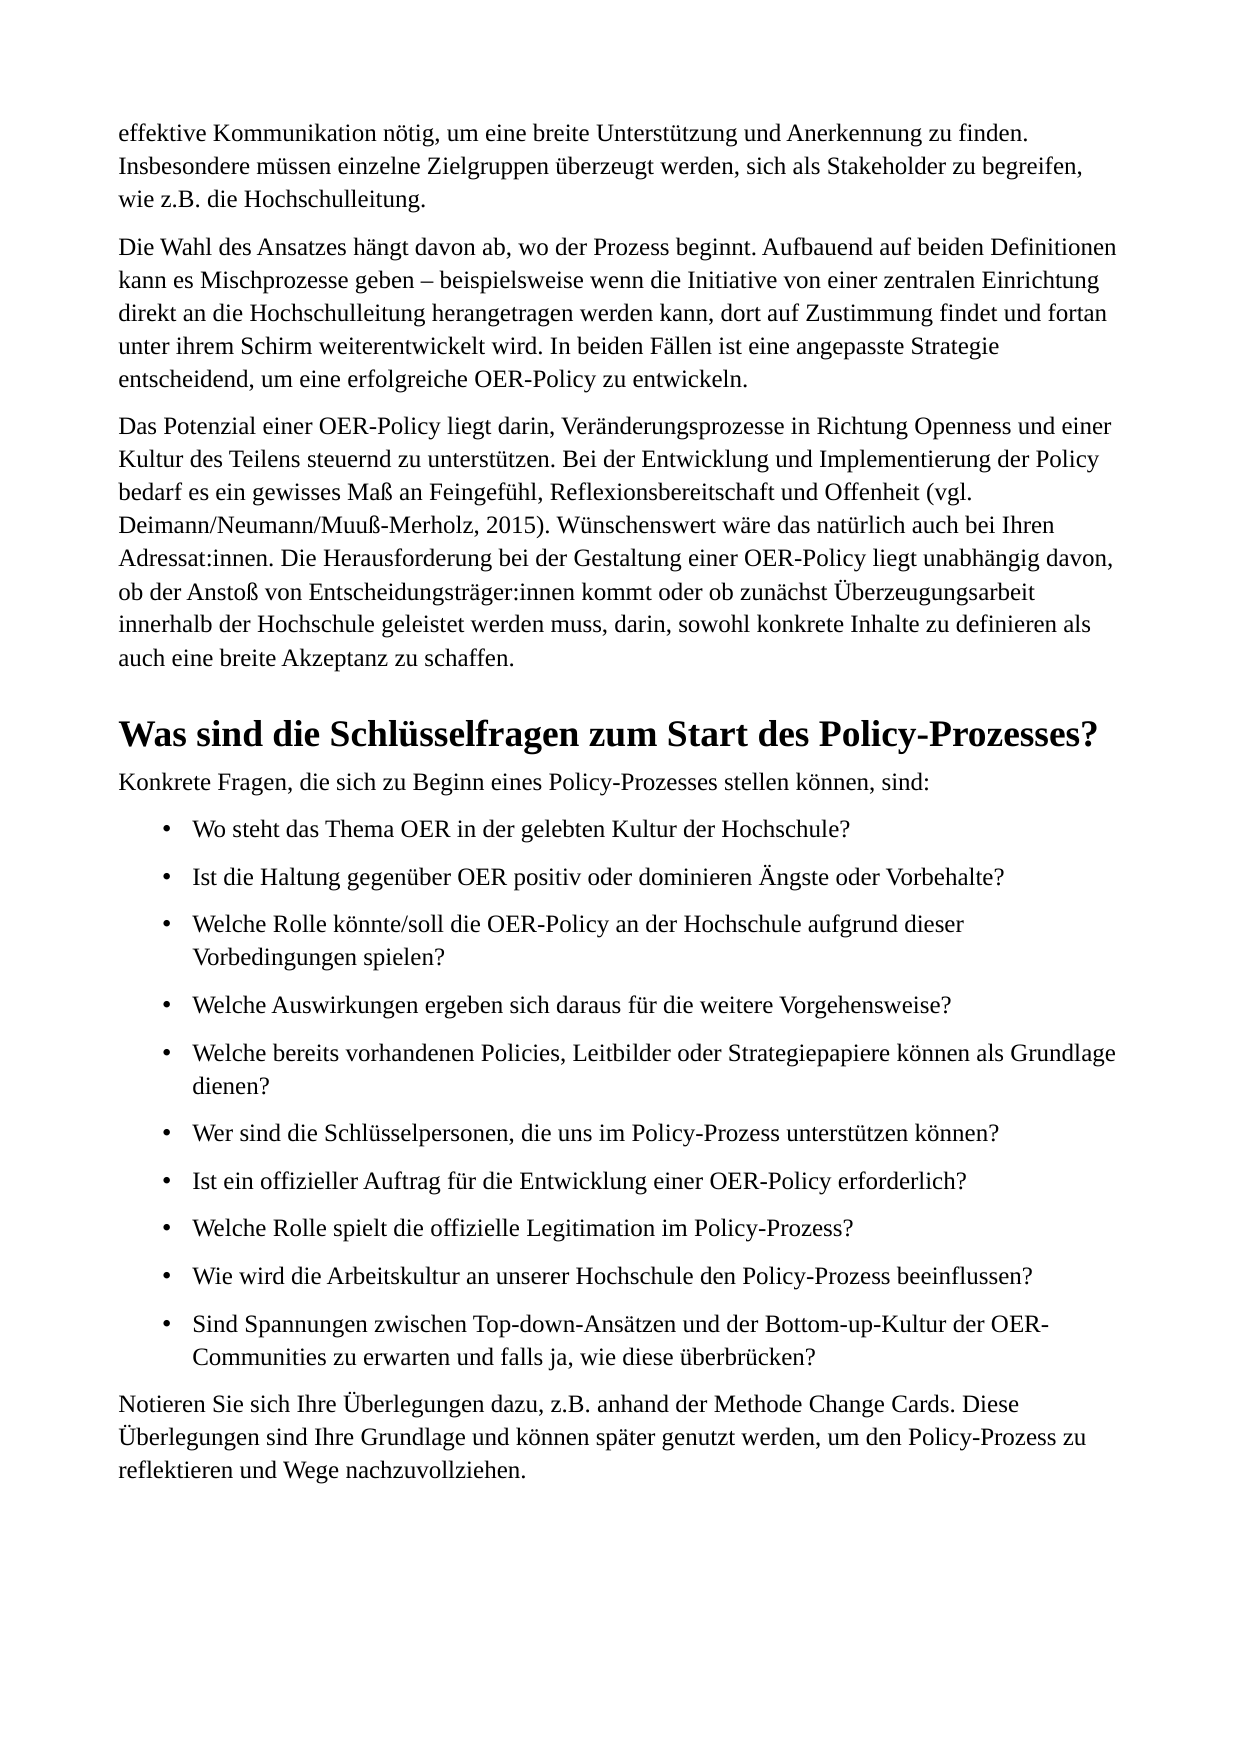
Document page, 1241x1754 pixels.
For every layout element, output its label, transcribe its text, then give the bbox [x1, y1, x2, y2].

list Wer sind die Schlüsselpersonen, die uns im Policy-Prozess unterstützen können? [162, 1118, 1122, 1147]
list Ist ein offizieller Auftrag für die Entwicklung einer OER-Policy erforderlich? [162, 1166, 1122, 1195]
list Welche Rolle könnte/soll die OER-Policy an der Hochschule aufgrund dieser Vorbedingungen spielen? [162, 909, 1122, 971]
list Welche Auswirkungen ergeben sich daraus für die weitere Vorgehensweise? [162, 990, 1122, 1019]
list Welche Rolle spielt die offizielle Legitimation im Policy-Prozess? [162, 1213, 1122, 1242]
text Die Wahl des Ansatzes hängt davon ab, wo der Prozess beginnt. Aufbauend auf beiden Definitionen kann es Mischprozesse geben – beispielsweise wenn die Initiative von einer zentralen Einrichtung direkt an die Hochschulleitung herangetragen werden kann, dort auf Zustimmung findet und fortan unter ihrem Schirm weiterentwickelt wird. In beiden Fällen ist eine angepasste Strategie entscheidend, um eine erfolgreiche OER-Policy zu entwickeln. [118, 232, 1122, 393]
text Konkrete Fragen, die sich zu Beginn eines Policy-Prozesses stellen können, sind: [118, 767, 1122, 795]
text Notieren Sie sich Ihre Überlegungen dazu, z.B. anhand der Methode Change Cards. Diese Überlegungen sind Ihre Grundlage und können später genutzt werden, um den Policy-Prozess zu reflektieren und Wege nachzuvollziehen. [118, 1389, 1122, 1484]
list Sind Spannungen zwischen Top-down-Ansätzen und der Bottom-up-Kultur der OER-Communities zu erwarten und falls ja, wie diese überbrücken? [162, 1309, 1122, 1371]
text effektive Kommunikation nötig, um eine breite Unterstützung und Anerkennung zu finden. Insbesondere müssen einzelne Zielgruppen überzeugt werden, sich als Stakeholder zu begreifen, wie z.B. die Hochschulleitung. [118, 118, 1122, 213]
subtitle Was sind die Schlüsselfragen zum Start des Policy-Prozesses? [118, 711, 1122, 754]
list Wie wird die Arbeitskultur an unserer Hochschule den Policy-Prozess beeinflussen? [162, 1261, 1122, 1290]
list Wo steht das Thema OER in der gelebten Kultur der Hochschule? [162, 814, 1122, 843]
text Das Potenzial einer OER-Policy liegt darin, Veränderungsprozesse in Richtung Openness und einer Kultur des Teilens steuernd zu unterstützen. Bei der Entwicklung und Implementierung der Policy bedarf es ein gewisses Maß an Feingefühl, Reflexionsbereitschaft und Offenheit (vgl. Deimann/Neumann/Muuß-Merholz, 2015). Wünschenswert wäre das natürlich auch bei Ihren Adressat:innen. Die Herausforderung bei der Gestaltung einer OER-Policy liegt unabhängig davon, ob der Anstoß von Entscheidungsträger:innen kommt oder ob zunächst Überzeugungsarbeit innerhalb der Hochschule geleistet werden muss, darin, sowohl konkrete Inhalte zu definieren als auch eine breite Akzeptanz zu schaffen. [118, 411, 1122, 671]
list Welche bereits vorhandenen Policies, Leitbilder oder Strategiepapiere können als Grundlage dienen? [162, 1038, 1122, 1099]
list Ist die Haltung gegenüber OER positiv oder dominieren Ängste oder Vorbehalte? [162, 862, 1122, 891]
